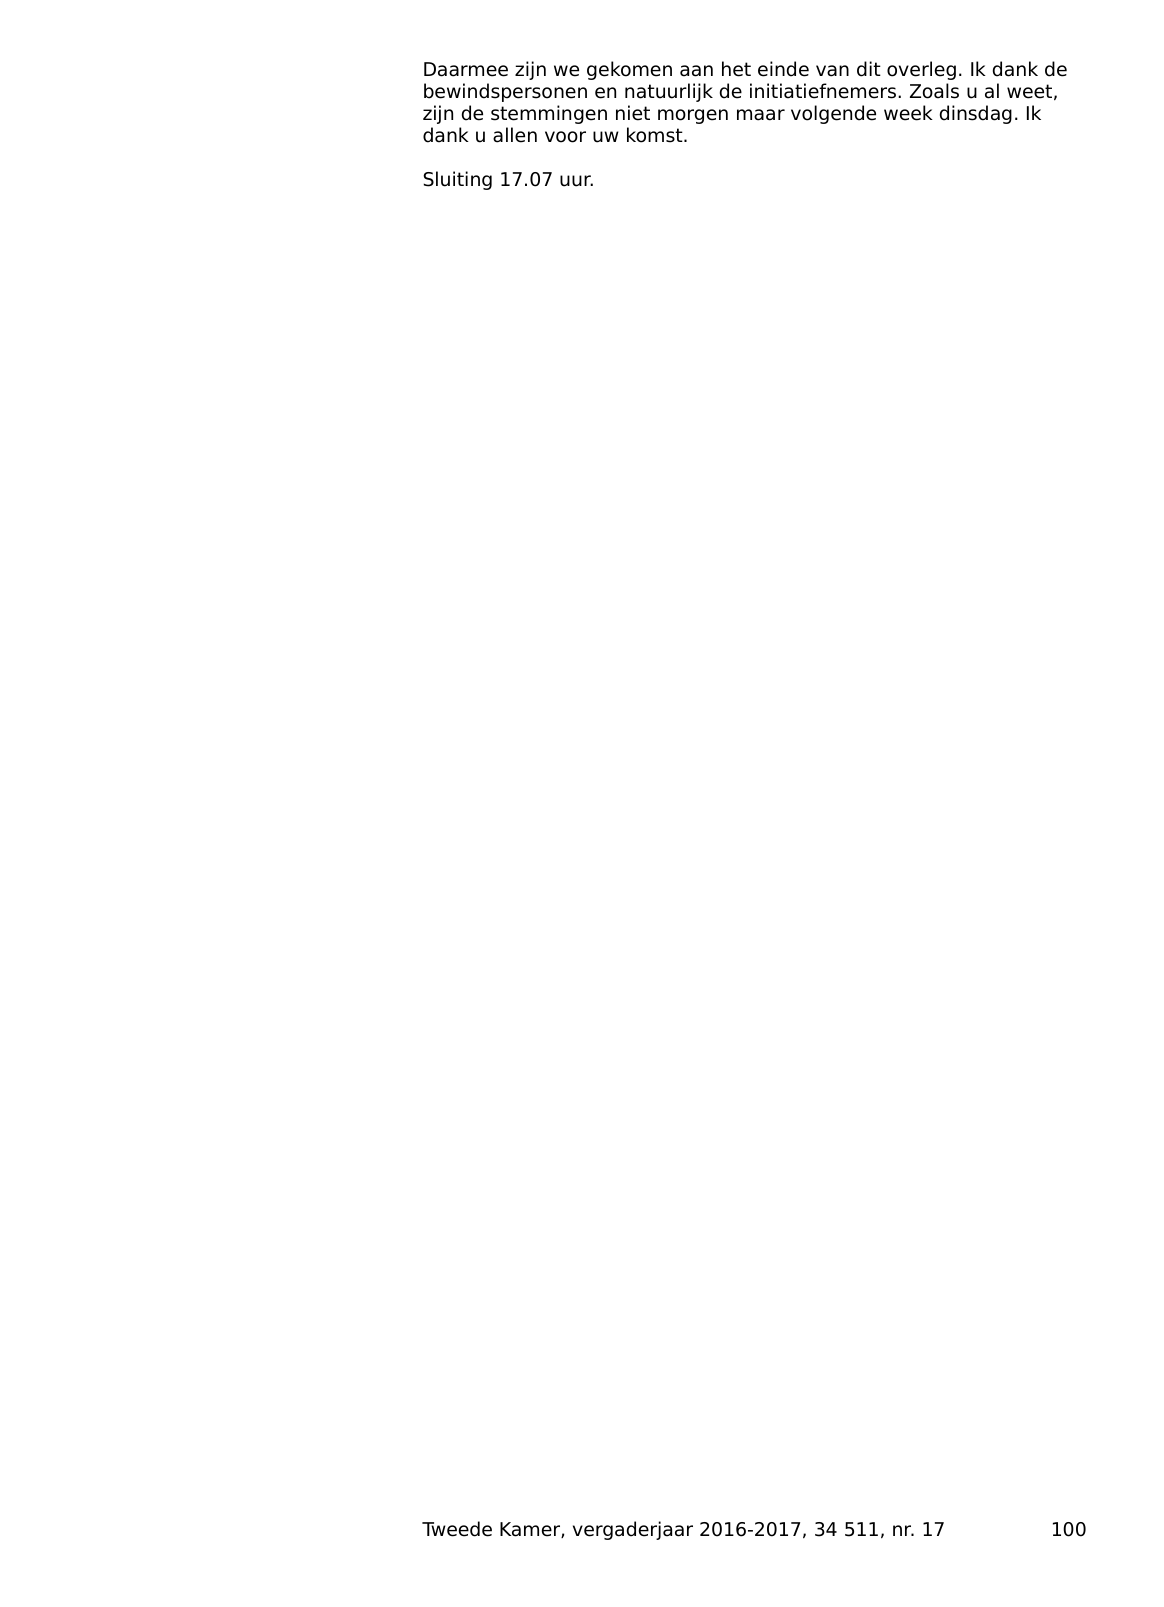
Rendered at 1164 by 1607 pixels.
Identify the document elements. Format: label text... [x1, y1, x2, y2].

text Sluiting 17.07 uur. [422, 169, 1087, 191]
text Daarmee zijn we gekomen aan het einde van dit overleg. Ik dank de bewindspersonen en natuurlijk de initiatiefnemers. Zoals u al weet, zijn de stemmingen niet morgen maar volgende week dinsdag. Ik dank u allen voor uw komst. [422, 59, 1087, 147]
